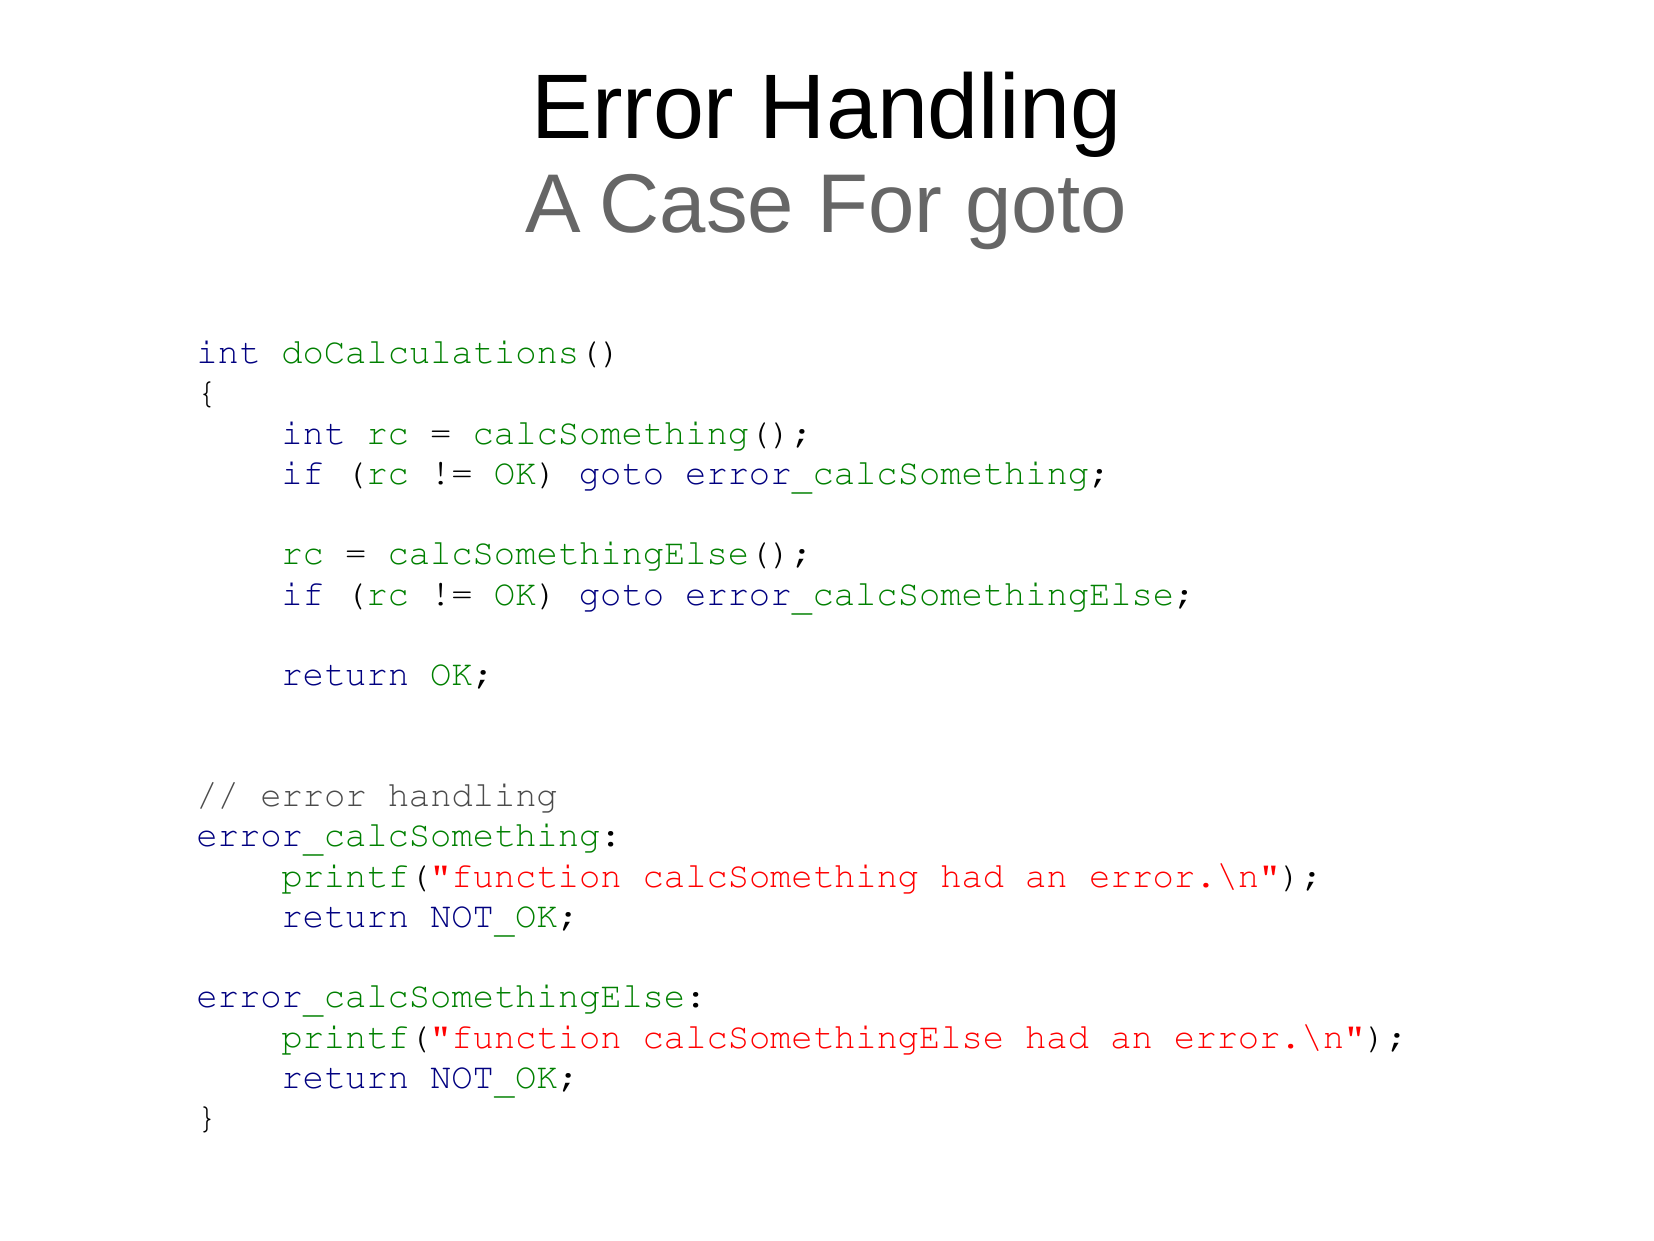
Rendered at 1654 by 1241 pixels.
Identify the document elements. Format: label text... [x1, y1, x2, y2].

text_box int doCalculations() { int rc = calcSomething(); if (rc != OK) goto error_calcSomething; rc = calcSomethingElse(); if (rc != OK) goto error_calcSomethingElse; return OK; // error handling error_calcSomething: printf("function calcSomething had an error.\n"); return NOT_OK; error_calcSomethingElse: printf("function calcSomethingElse had an error.\n"); return NOT_OK; } [181, 326, 1470, 1158]
title Error Handling A Case For goto [82, 49, 1571, 257]
